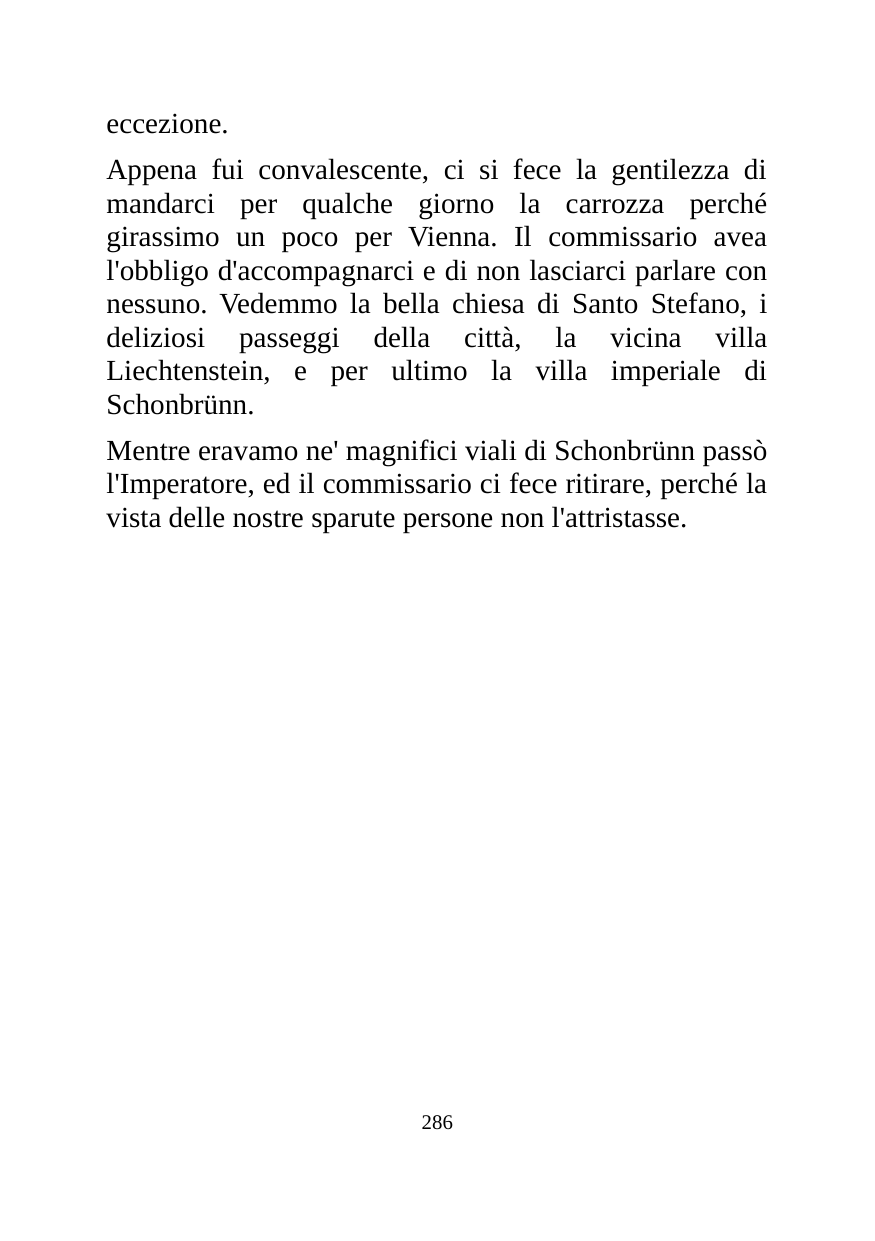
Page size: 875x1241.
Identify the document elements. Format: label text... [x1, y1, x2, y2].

text eccezione. [106, 106, 768, 140]
text Appena fui convalescente, ci si fece la gentilezza di mandarci per qualche giorno la carrozza perché girassimo un poco per Vienna. Il commissario avea l'obbligo d'accompagnarci e di non lasciarci parlare con nessuno. Vedemmo la bella chiesa di Santo Stefano, i deliziosi passeggi della città, la vicina villa Liechtenstein, e per ultimo la villa imperiale di Schonbrünn. [106, 152, 768, 421]
text Mentre eravamo ne' magnifici viali di Schonbrünn passò l'Imperatore, ed il commissario ci fece ritirare, perché la vista delle nostre sparute persone non l'attristasse. [106, 433, 768, 534]
